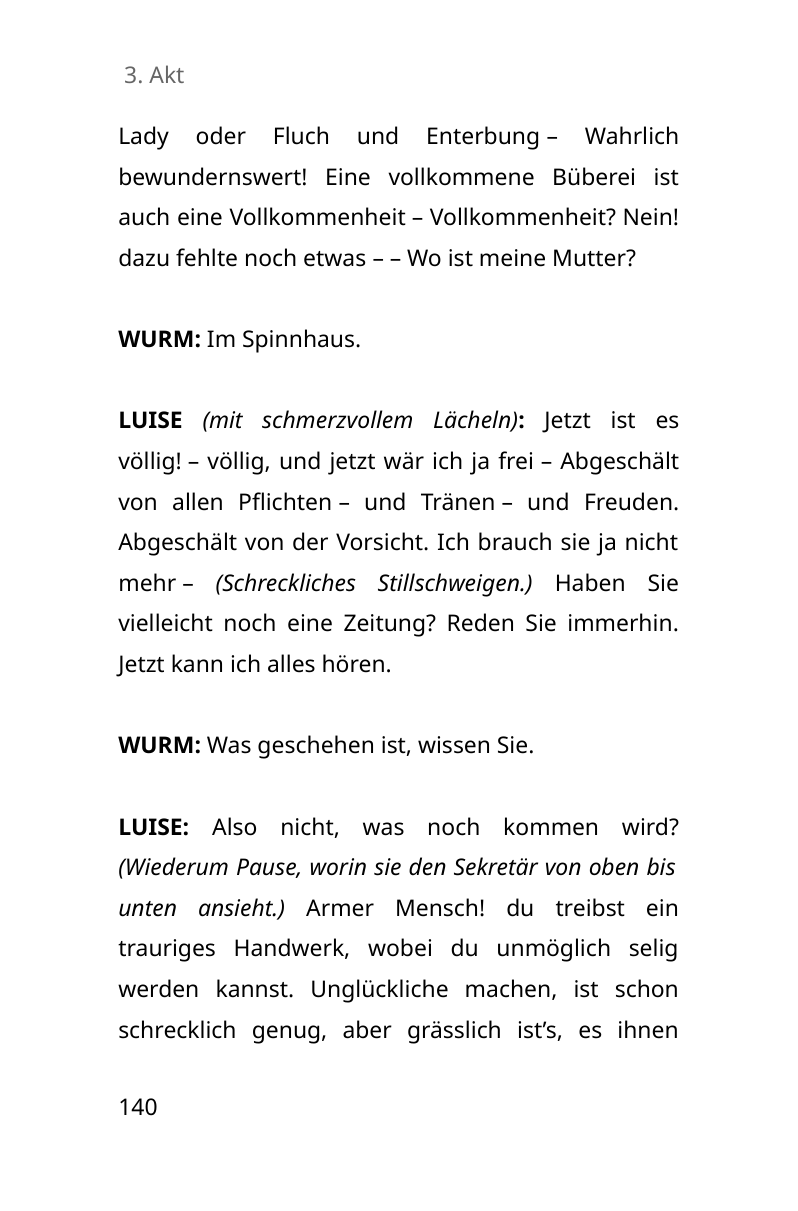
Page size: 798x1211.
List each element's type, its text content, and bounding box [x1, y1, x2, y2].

text LUISE (mit schmerzvollem Lächeln): Jetzt ist es völlig! – völlig, und jetzt wär ich ja frei – Abgeschält von allen Pflichten – und Tränen – und Freuden. Abgeschält von der Vorsicht. Ich brauch sie ja nicht mehr – (Schreckliches Stillschweigen.) Haben Sie vielleicht noch eine Zeitung? Reden Sie immerhin. Jetzt kann ich alles hören. [118, 375, 679, 679]
text LUISE: Also nicht, was noch kommen wird? (Wiederum Pause, worin sie den Sekretär von oben bis unten ansieht.) Armer Mensch! du treibst ein trauriges Handwerk, wobei du unmöglich selig werden kannst. Unglückliche machen, ist schon schrecklich genug, aber grässlich ist’s, es ihnen [118, 782, 679, 1045]
text WURM: Im Spinnhaus. [118, 294, 679, 354]
text WURM: Was geschehen ist, wissen Sie. [118, 700, 679, 760]
text Lady oder Fluch und Enterbung – Wahrlich bewundernswert! Eine vollkommene Büberei ist auch eine Vollkommenheit – Vollkommenheit? Nein! dazu fehlte noch etwas – – Wo ist meine Mutter? [118, 120, 679, 273]
